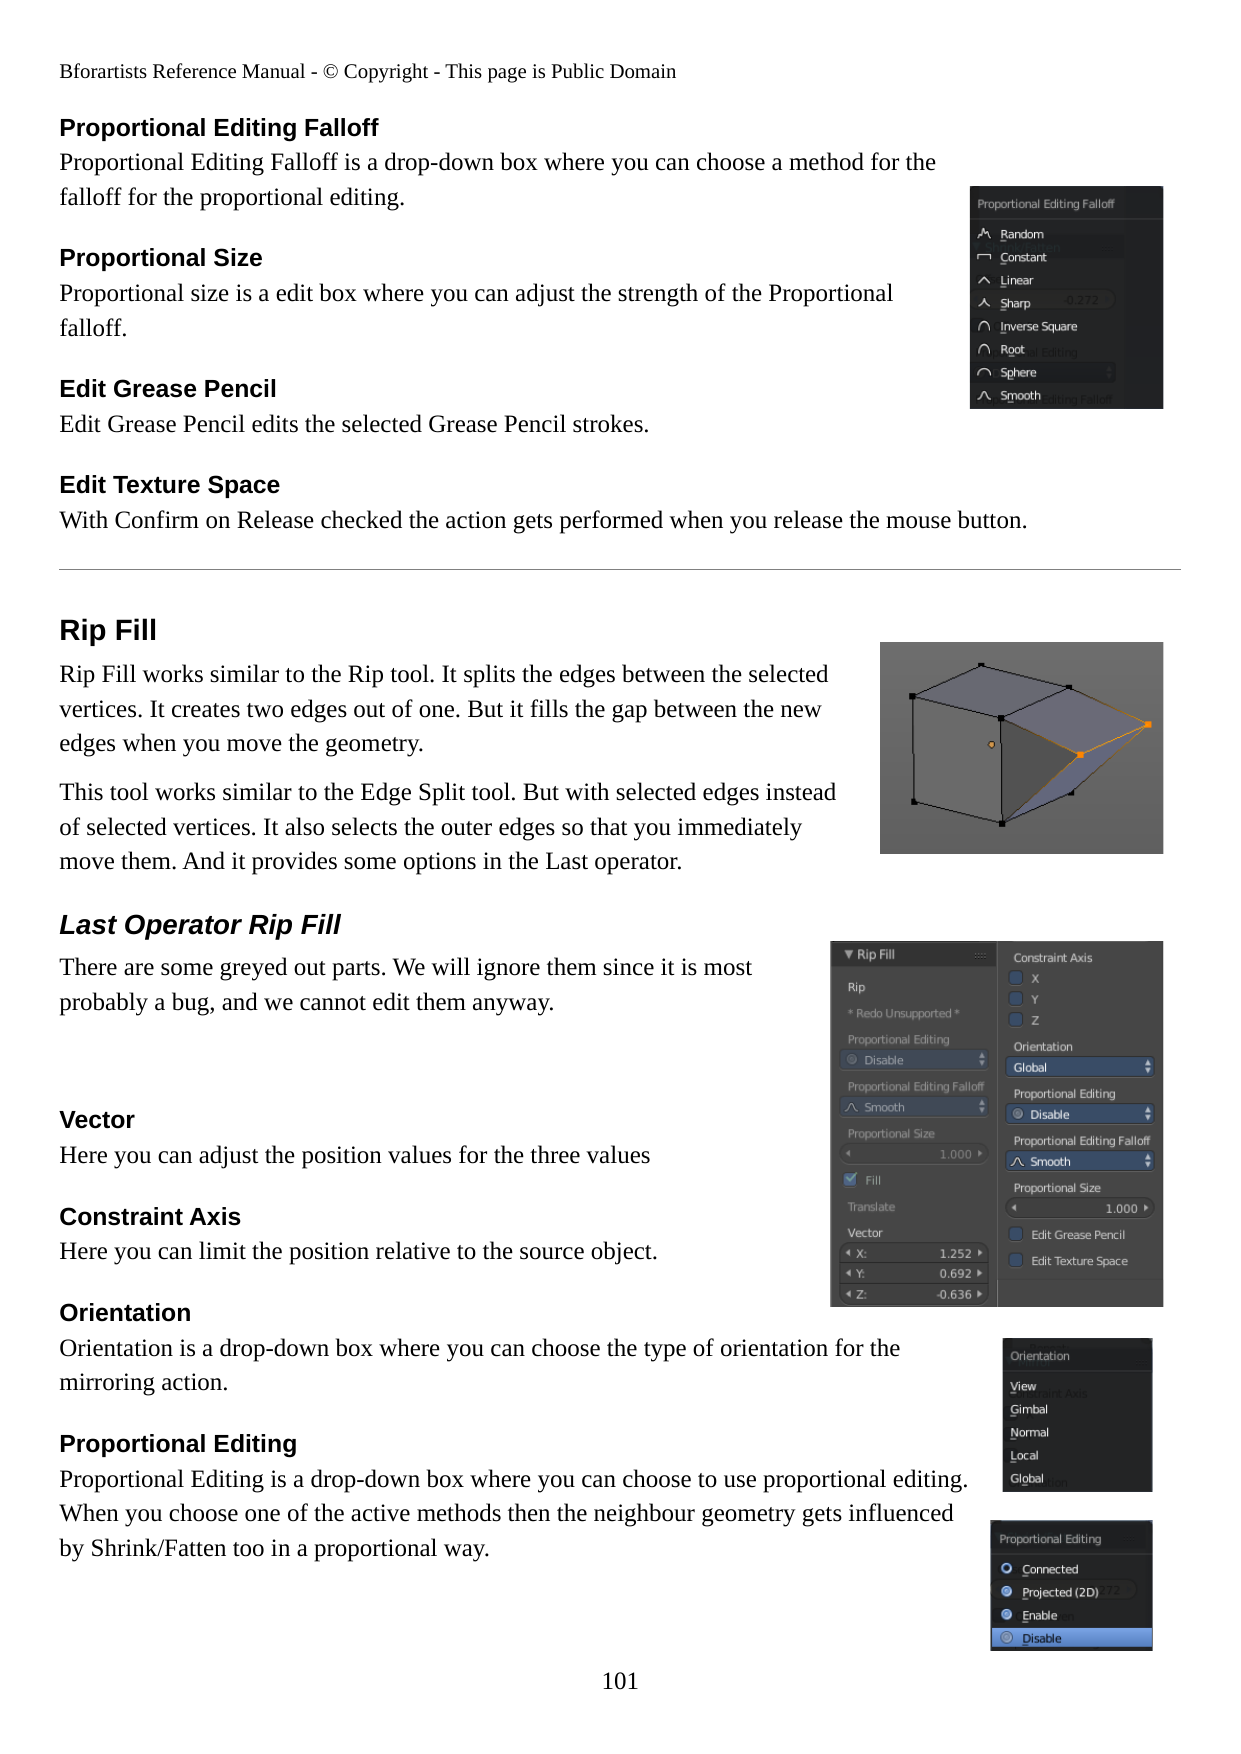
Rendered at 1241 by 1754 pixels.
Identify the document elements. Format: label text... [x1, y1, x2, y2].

subtitle [1153, 1429, 1181, 1457]
subtitle Proportional Editing Falloff [59, 113, 1181, 141]
text With Confirm on Release checked the action gets performed when you release the mouse button. [59, 505, 1181, 534]
subtitle Edit Texture Space [59, 471, 1181, 499]
picture [990, 1520, 1153, 1651]
subtitle [1164, 374, 1181, 403]
subtitle Orientation [59, 1298, 1181, 1327]
subtitle Vector [59, 1105, 830, 1134]
text Here you can limit the position relative to the source object. [59, 1236, 830, 1265]
text Proportional size is a edit box where you can adjust the strength of the Proportional falloff. [59, 278, 969, 341]
text Edit Grease Pencil edits the selected Grease Pencil strokes. [59, 409, 1181, 438]
subtitle [1164, 1202, 1181, 1230]
text Proportional Editing Falloff is a drop-down box where you can choose a method for the falloff for the proportional editing. [59, 147, 1181, 211]
subtitle [1164, 1105, 1181, 1134]
picture [830, 941, 1164, 1307]
subtitle Constraint Axis [59, 1202, 830, 1230]
picture [1002, 1338, 1153, 1492]
subtitle Proportional Editing [59, 1429, 1002, 1457]
text There are some greyed out parts. We will ignore them since it is most probably a bug, and we cannot edit them anyway. [59, 952, 830, 1016]
subtitle [1164, 243, 1181, 272]
text Orientation is a drop-down box where you can choose the type of orientation for the mirroring action. [59, 1333, 1181, 1396]
text Here you can adjust the position values for the three values [59, 1140, 830, 1169]
picture [880, 642, 1164, 854]
picture [969, 186, 1164, 409]
text Proportional Editing is a drop-down box where you can choose to use proportional editing. When you choose one of the active methods then the neighbour geometry gets influenced by Shrink/Fatten too in a proportional way. [59, 1464, 1181, 1561]
subtitle Rip Fill [59, 613, 1181, 647]
subtitle Last Operator Rip Fill [59, 908, 1181, 940]
text Rip Fill works similar to the Rip tool. It splits the edges between the selected vertices. It creates two edges out of one. But it fills the gap between the new edges when you move the geometry. [59, 659, 880, 757]
subtitle Edit Grease Pencil [59, 374, 969, 403]
subtitle Proportional Size [59, 243, 969, 272]
text This tool works similar to the Edge Split tool. But with selected edges instead of selected vertices. It also selects the outer edges so that you immediately move them. And it provides some options in the Last operator. [59, 777, 1181, 875]
